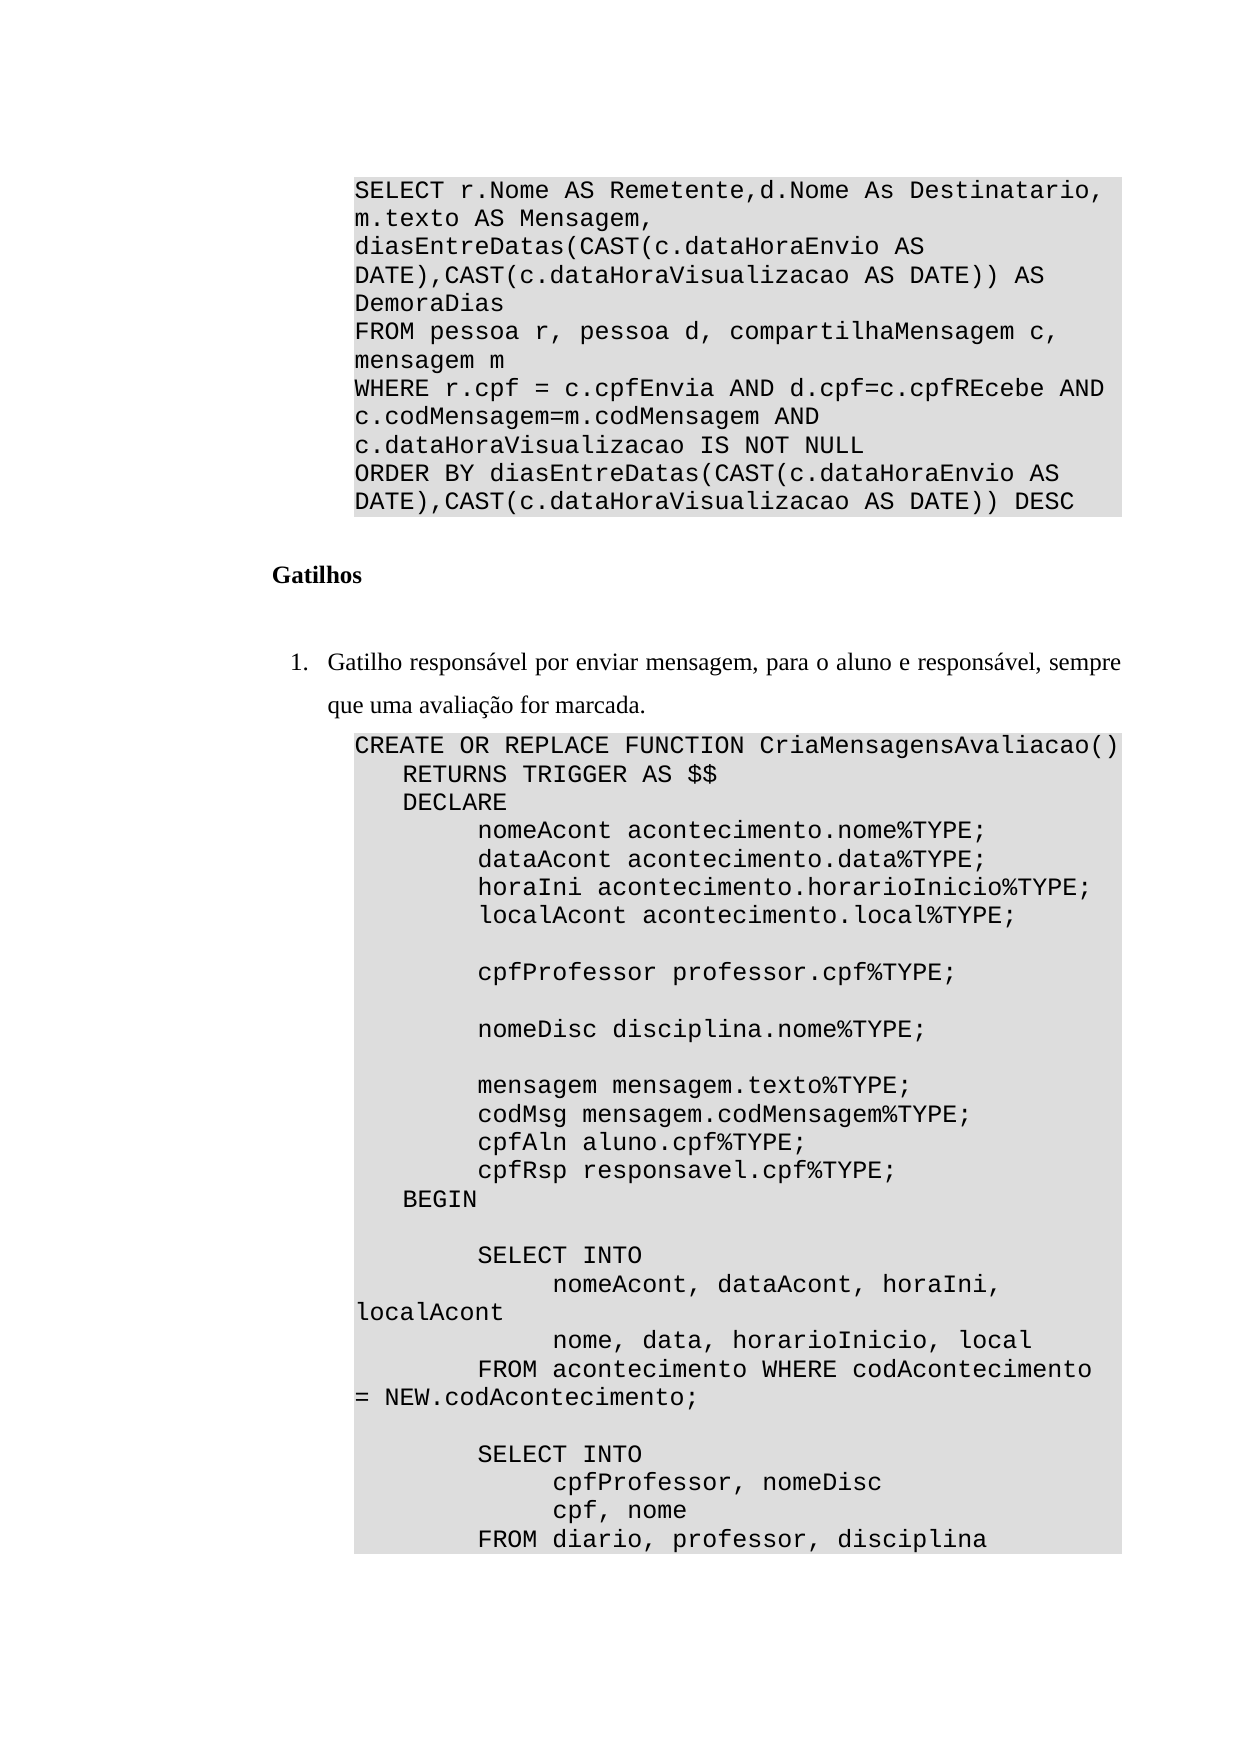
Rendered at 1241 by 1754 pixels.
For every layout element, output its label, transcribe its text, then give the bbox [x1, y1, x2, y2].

text FROM pessoa r, pessoa d, compartilhaMensagem c, mensagem m [354, 319, 1122, 376]
text CREATE OR REPLACE FUNCTION CriaMensagensAvaliacao() [354, 733, 1122, 761]
list Gatilho responsável por enviar mensagem, para o aluno e responsável, sempre que uma avaliação for marcada. [290, 647, 1122, 718]
text SELECT INTO [354, 1441, 1122, 1469]
text nome, data, horarioInicio, local [354, 1328, 1122, 1356]
text cpfAln aluno.cpf%TYPE; [354, 1129, 1122, 1158]
text nomeAcont acontecimento.nome%TYPE; [354, 818, 1122, 846]
text cpfRsp responsavel.cpf%TYPE; [354, 1158, 1122, 1186]
text SELECT r.Nome AS Remetente,d.Nome As Destinatario, m.texto AS Mensagem, [354, 177, 1122, 234]
text codMsg mensagem.codMensagem%TYPE; [354, 1101, 1122, 1129]
text SELECT INTO [354, 1243, 1122, 1271]
text FROM acontecimento WHERE codAcontecimento = NEW.codAcontecimento; [354, 1356, 1122, 1413]
text cpfProfessor, nomeDisc [354, 1469, 1122, 1498]
text cpfProfessor professor.cpf%TYPE; [354, 959, 1122, 988]
text BEGIN [354, 1186, 1122, 1214]
text dataAcont acontecimento.data%TYPE; [354, 846, 1122, 874]
text localAcont acontecimento.local%TYPE; [354, 903, 1122, 931]
text Gatilhos [177, 560, 1122, 589]
text mensagem mensagem.texto%TYPE; [354, 1073, 1122, 1101]
text WHERE r.cpf = c.cpfEnvia AND d.cpf=c.cpfREcebe AND c.codMensagem=m.codMensagem AND c.dataHoraVisualizacao IS NOT NULL [354, 376, 1122, 461]
text FROM diario, professor, disciplina [354, 1526, 1122, 1554]
text nomeDisc disciplina.nome%TYPE; [354, 1016, 1122, 1044]
text ORDER BY diasEntreDatas(CAST(c.dataHoraEnvio AS DATE),CAST(c.dataHoraVisualizacao AS DATE)) DESC [354, 461, 1122, 517]
text DECLARE [354, 789, 1122, 818]
text diasEntreDatas(CAST(c.dataHoraEnvio AS DATE),CAST(c.dataHoraVisualizacao AS DATE)) AS DemoraDias [354, 234, 1122, 319]
text cpf, nome [354, 1498, 1122, 1526]
text nomeAcont, dataAcont, horaIni, localAcont [354, 1271, 1122, 1328]
text horaIni acontecimento.horarioInicio%TYPE; [354, 874, 1122, 903]
text RETURNS TRIGGER AS $$ [354, 761, 1122, 789]
